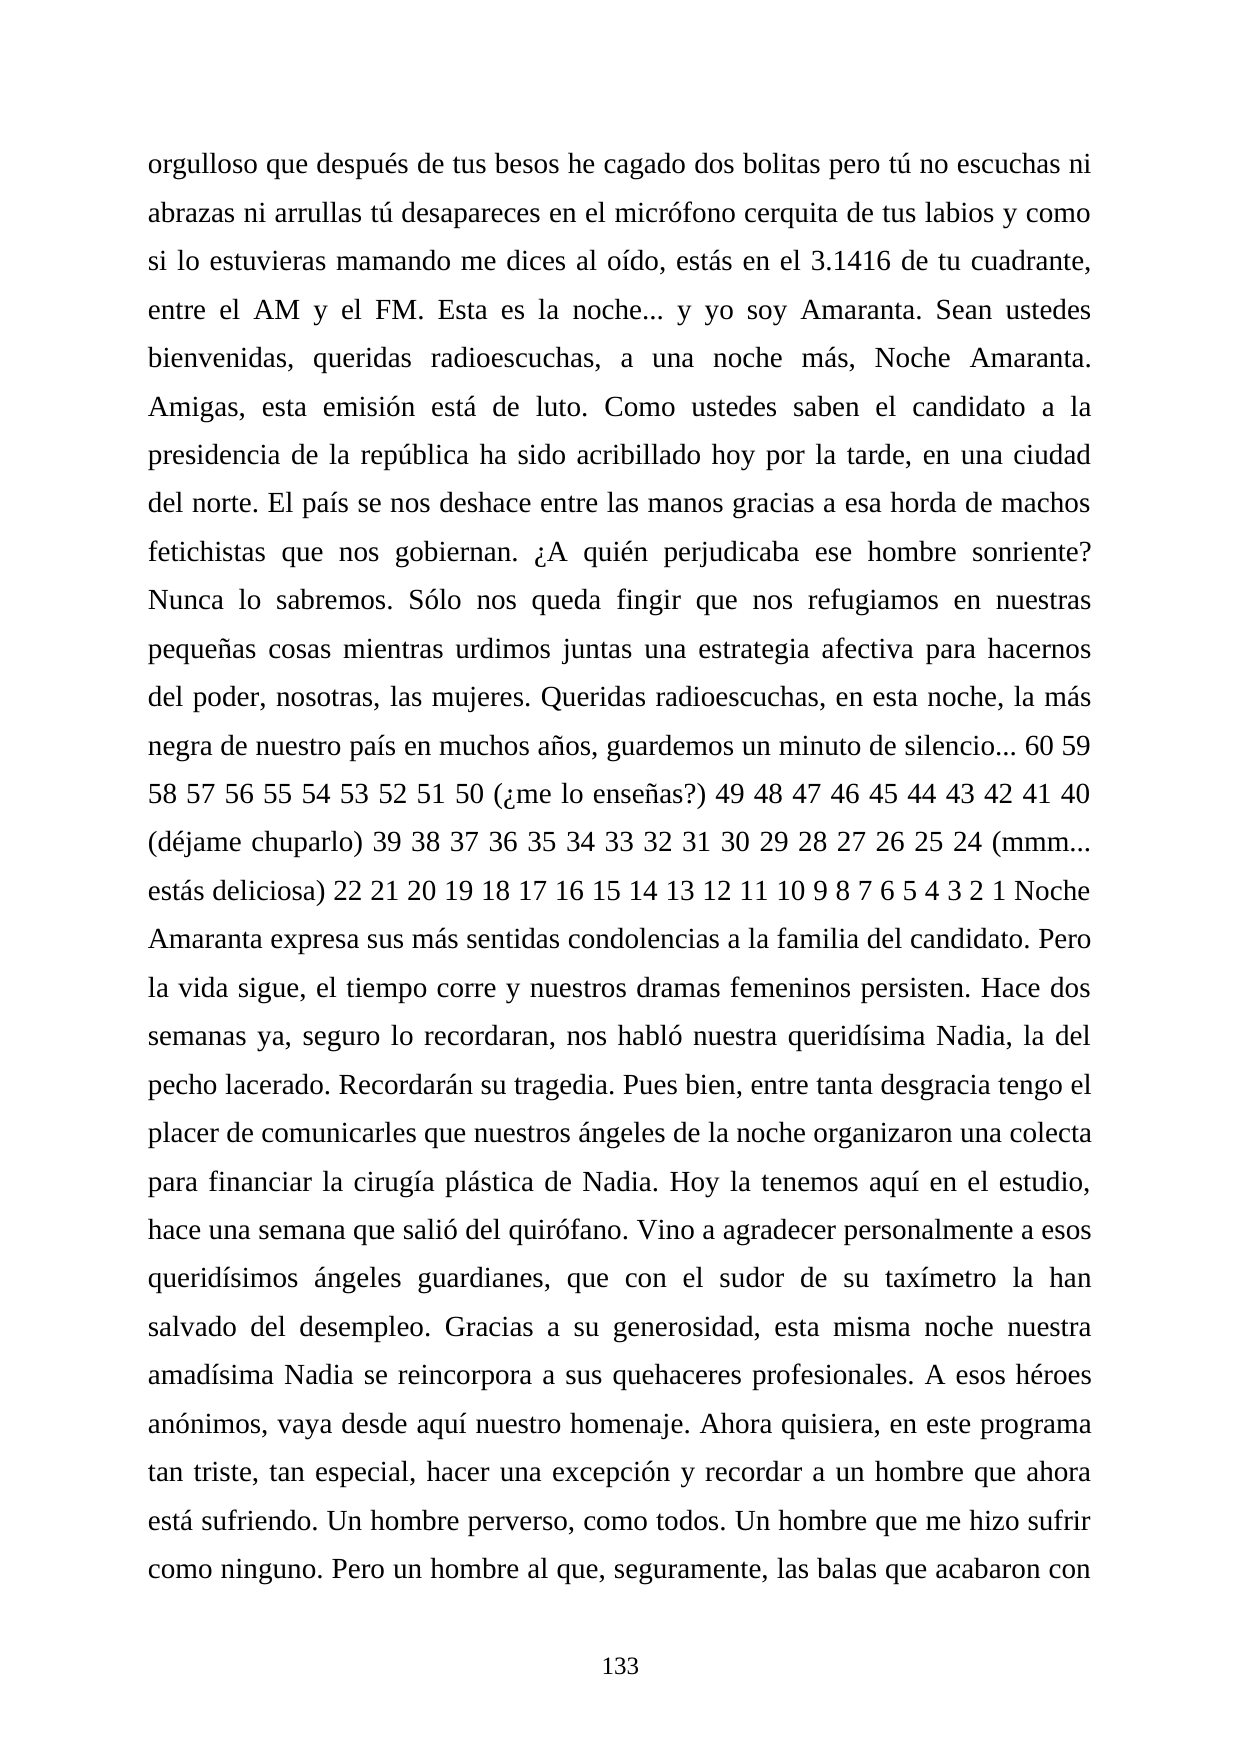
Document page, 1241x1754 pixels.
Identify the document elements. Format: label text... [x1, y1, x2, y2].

text orgulloso que después de tus besos he cagado dos bolitas pero tú no escuchas ni abrazas ni arrullas tú desapareces en el micrófono cerquita de tus labios y como si lo estuvieras mamando me dices al oído, estás en el 3.1416 de tu cuadrante, entre el AM y el FM. Esta es la noche... y yo soy Amaranta. Sean ustedes bienvenidas, queridas radioescuchas, a una noche más, Noche Amaranta. Amigas, esta emisión está de luto. Como ustedes saben el candidato a la presidencia de la república ha sido acribillado hoy por la tarde, en una ciudad del norte. El país se nos deshace entre las manos gracias a esa horda de machos fetichistas que nos gobiernan. ¿A quién perjudicaba ese hombre sonriente? Nunca lo sabremos. Sólo nos queda fingir que nos refugiamos en nuestras pequeñas cosas mientras urdimos juntas una estrategia afectiva para hacernos del poder, nosotras, las mujeres. Queridas radioescuchas, en esta noche, la más negra de nuestro país en muchos años, guardemos un minuto de silencio... 60 59 58 57 56 55 54 53 52 51 50 (¿me lo enseñas?) 49 48 47 46 45 44 43 42 41 40 (déjame chuparlo) 39 38 37 36 35 34 33 32 31 30 29 28 27 26 25 24 (mmm... estás deliciosa) 22 21 20 19 18 17 16 15 14 13 12 11 10 9 8 7 6 5 4 3 2 1 Noche Amaranta expresa sus más sentidas condolencias a la familia del candidato. Pero la vida sigue, el tiempo corre y nuestros dramas femeninos persisten. Hace dos semanas ya, seguro lo recordaran, nos habló nuestra queridísima Nadia, la del pecho lacerado. Recordarán su tragedia. Pues bien, entre tanta desgracia tengo el placer de comunicarles que nuestros ángeles de la noche organizaron una colecta para financiar la cirugía plástica de Nadia. Hoy la tenemos aquí en el estudio, hace una semana que salió del quirófano. Vino a agradecer personalmente a esos queridísimos ángeles guardianes, que con el sudor de su taxímetro la han salvado del desempleo. Gracias a su generosidad, esta misma noche nuestra amadísima Nadia se reincorpora a sus quehaceres profesionales. A esos héroes anónimos, vaya desde aquí nuestro homenaje. Ahora quisiera, en este programa tan triste, tan especial, hacer una excepción y recordar a un hombre que ahora está sufriendo. Un hombre perverso, como todos. Un hombre que me hizo sufrir como ninguno. Pero un hombre al que, seguramente, las balas que acabaron con [148, 148, 1092, 1585]
